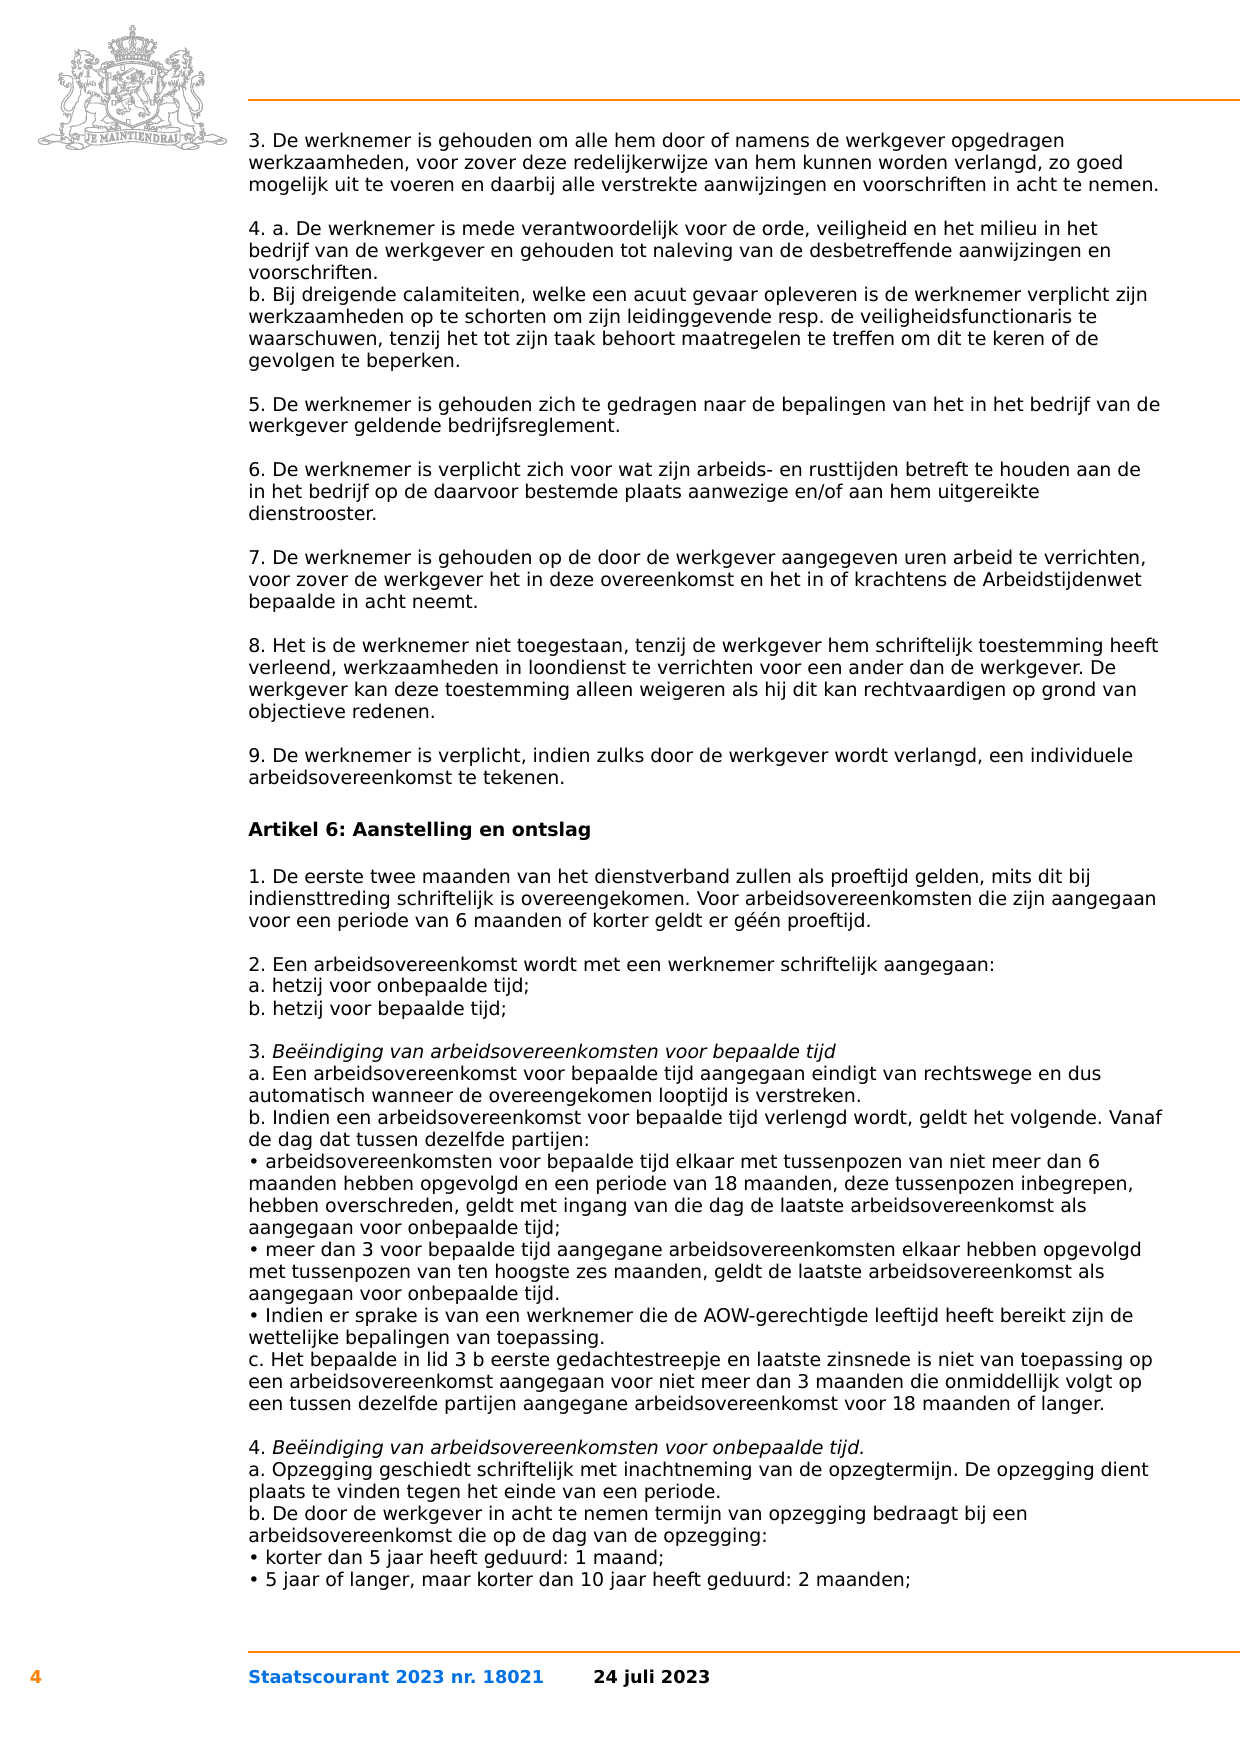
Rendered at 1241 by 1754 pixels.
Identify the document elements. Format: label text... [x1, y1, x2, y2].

text 2. Een arbeidsovereenkomst wordt met een werknemer schriftelijk aangegaan: [248, 953, 1163, 975]
text • arbeidsovereenkomsten voor bepaalde tijd elkaar met tussenpozen van niet meer dan 6 maanden hebben opgevolgd en een periode van 18 maanden, deze tussenpozen inbegrepen, hebben overschreden, geldt met ingang van die dag de laatste arbeidsovereenkomst als aangegaan voor onbepaalde tijd; [248, 1151, 1163, 1239]
text 5. De werknemer is gehouden zich te gedragen naar de bepalingen van het in het bedrijf van de werkgever geldende bedrijfsreglement. [248, 393, 1163, 437]
text c. Het bepaalde in lid 3 b eerste gedachtestreepje en laatste zinsnede is niet van toepassing op een arbeidsovereenkomst aangegaan voor niet meer dan 3 maanden die onmiddellijk volgt op een tussen dezelfde partijen aangegane arbeidsovereenkomst voor 18 maanden of langer. [248, 1349, 1163, 1415]
text 6. De werknemer is verplicht zich voor wat zijn arbeids- en rusttijden betreft te houden aan de in het bedrijf op de daarvoor bestemde plaats aanwezige en/of aan hem uitgereikte dienstrooster. [248, 459, 1163, 525]
text 7. De werknemer is gehouden op de door de werkgever aangegeven uren arbeid te verrichten, voor zover de werkgever het in deze overeenkomst en het in of krachtens de Arbeidstijdenwet bepaalde in acht neemt. [248, 547, 1163, 613]
text a. Opzegging geschiedt schriftelijk met inachtneming van de opzegtermijn. De opzegging dient plaats te vinden tegen het einde van een periode. [248, 1459, 1163, 1503]
picture [38, 25, 227, 150]
text b. Bij dreigende calamiteiten, welke een acuut gevaar opleveren is de werknemer verplicht zijn werkzaamheden op te schorten om zijn leidinggevende resp. de veiligheidsfunctionaris te waarschuwen, tenzij het tot zijn taak behoort maatregelen te treffen om dit te keren of de gevolgen te beperken. [248, 284, 1163, 372]
text • korter dan 5 jaar heeft geduurd: 1 maand; [248, 1547, 1163, 1569]
text • Indien er sprake is van een werknemer die de AOW-gerechtigde leeftijd heeft bereikt zijn de wettelijke bepalingen van toepassing. [248, 1305, 1163, 1349]
text b. hetzij voor bepaalde tijd; [248, 997, 1163, 1019]
text 8. Het is de werknemer niet toegestaan, tenzij de werkgever hem schriftelijk toestemming heeft verleend, werkzaamheden in loondienst te verrichten voor een ander dan de werkgever. De werkgever kan deze toestemming alleen weigeren als hij dit kan rechtvaardigen op grond van objectieve redenen. [248, 635, 1163, 723]
text • 5 jaar of langer, maar korter dan 10 jaar heeft geduurd: 2 maanden; [248, 1569, 1163, 1591]
text a. Een arbeidsovereenkomst voor bepaalde tijd aangegaan eindigt van rechtswege en dus automatisch wanneer de overeengekomen looptijd is verstreken. [248, 1063, 1163, 1107]
text 3. De werknemer is gehouden om alle hem door of namens de werkgever opgedragen werkzaamheden, voor zover deze redelijkerwijze van hem kunnen worden verlangd, zo goed mogelijk uit te voeren en daarbij alle verstrekte aanwijzingen en voorschriften in acht te nemen. [248, 130, 1163, 196]
text 3. Beëindiging van arbeidsovereenkomsten voor bepaalde tijd [248, 1041, 1163, 1063]
text 1. De eerste twee maanden van het dienstverband zullen als proeftijd gelden, mits dit bij indiensttreding schriftelijk is overeengekomen. Voor arbeidsovereenkomsten die zijn aangegaan voor een periode van 6 maanden of korter geldt er géén proeftijd. [248, 866, 1163, 932]
text a. hetzij voor onbepaalde tijd; [248, 975, 1163, 997]
text b. Indien een arbeidsovereenkomst voor bepaalde tijd verlengd wordt, geldt het volgende. Vanaf de dag dat tussen dezelfde partijen: [248, 1107, 1163, 1151]
text 4. a. De werknemer is mede verantwoordelijk voor de orde, veiligheid en het milieu in het bedrijf van de werkgever en gehouden tot naleving van de desbetreffende aanwijzingen en voorschriften. [248, 218, 1163, 284]
text • meer dan 3 voor bepaalde tijd aangegane arbeidsovereenkomsten elkaar hebben opgevolgd met tussenpozen van ten hoogste zes maanden, geldt de laatste arbeidsovereenkomst als aangegaan voor onbepaalde tijd. [248, 1239, 1163, 1305]
text 4. Beëindiging van arbeidsovereenkomsten voor onbepaalde tijd. [248, 1437, 1163, 1459]
subtitle Artikel 6: Aanstelling en ontslag [248, 819, 1163, 841]
text 9. De werknemer is verplicht, indien zulks door de werkgever wordt verlangd, een individuele arbeidsovereenkomst te tekenen. [248, 745, 1163, 789]
text b. De door de werkgever in acht te nemen termijn van opzegging bedraagt bij een arbeidsovereenkomst die op de dag van de opzegging: [248, 1503, 1163, 1547]
